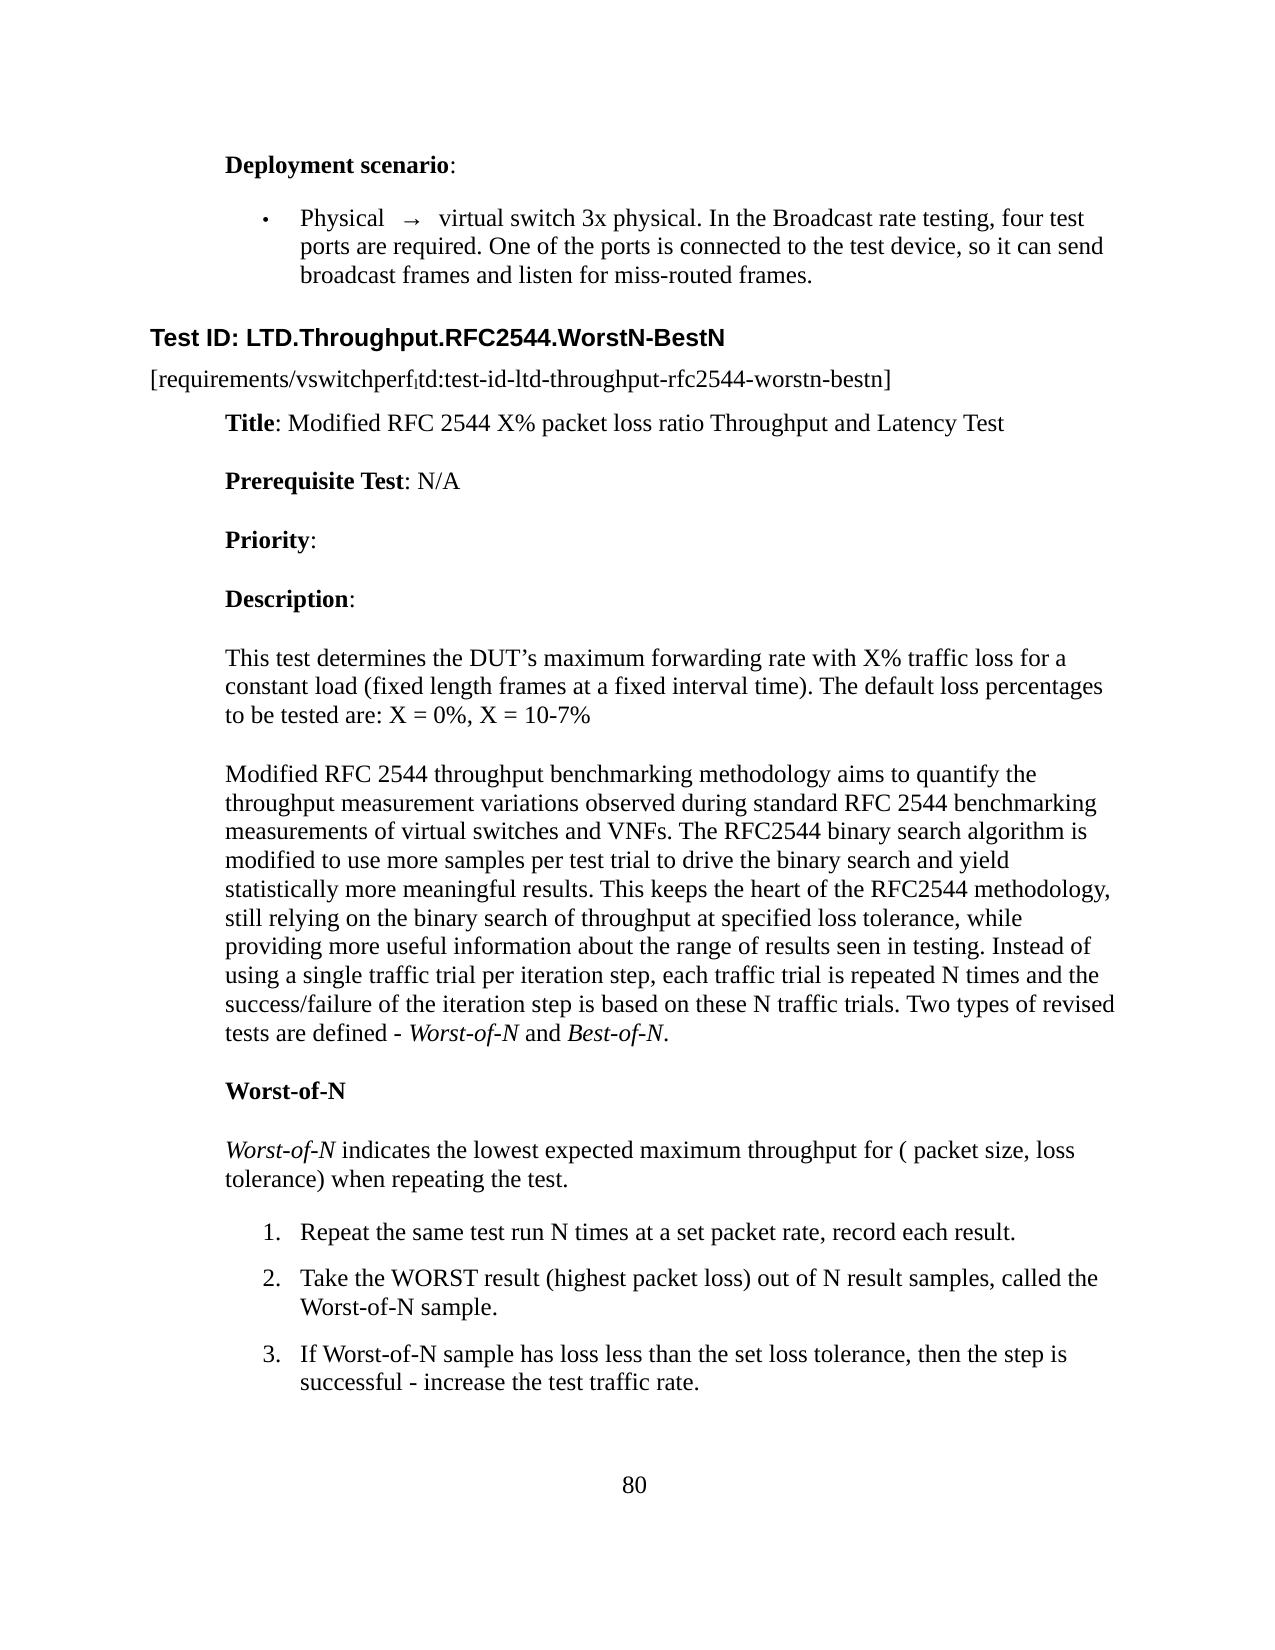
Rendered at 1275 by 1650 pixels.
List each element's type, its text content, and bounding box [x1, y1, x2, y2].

text This test determines the DUT’s maximum forwarding rate with X% traffic loss for a constant load (fixed length frames at a fixed interval time). The default loss percentages to be tested are: X = 0%, X = 10-7% [225, 643, 1125, 729]
text Worst-of-N [225, 1076, 1125, 1105]
subtitle Test ID: LTD.Throughput.RFC2544.WorstN-BestN [150, 323, 1125, 351]
text Modified RFC 2544 throughput benchmarking methodology aims to quantify the throughput measurement variations observed during standard RFC 2544 benchmarking measurements of virtual switches and VNFs. The RFC2544 binary search algorithm is modified to use more samples per test trial to drive the binary search and yield statistically more meaningful results. This keeps the heart of the RFC2544 methodology, still relying on the binary search of throughput at specified loss tolerance, while providing more useful information about the range of results seen in testing. Instead of using a single traffic trial per iteration step, each traffic trial is repeated N times and the success/failure of the iteration step is based on these N traffic trials. Two types of revised tests are defined - Worst-of-N and Best-of-N. [225, 759, 1125, 1046]
list If Worst-of-N sample has loss less than the set loss tolerance, then the step is successful - increase the test traffic rate. [262, 1339, 1125, 1396]
text Priority: [225, 525, 1125, 554]
list Take the WORST result (highest packet loss) out of N result samples, called the Worst-of-N sample. [262, 1263, 1125, 1321]
text [requirements/vswitchperfltd:test-id-ltd-throughput-rfc2544-worstn-bestn] [150, 364, 1125, 393]
text Prerequisite Test: N/A [225, 466, 1125, 495]
list Repeat the same test run N times at a set packet rate, record each result. [262, 1217, 1125, 1245]
list Physical → virtual switch 3x physical. In the Broadcast rate testing, four test ports are required. One of the ports is connected to the test device, so it can send broadcast frames and listen for miss-routed frames. [262, 203, 1125, 289]
text Title: Modified RFC 2544 X% packet loss ratio Throughput and Latency Test [225, 408, 1125, 436]
text Deployment scenario: [225, 150, 1125, 179]
text Description: [225, 584, 1125, 613]
text Worst-of-N indicates the lowest expected maximum throughput for ( packet size, loss tolerance) when repeating the test. [225, 1135, 1125, 1193]
